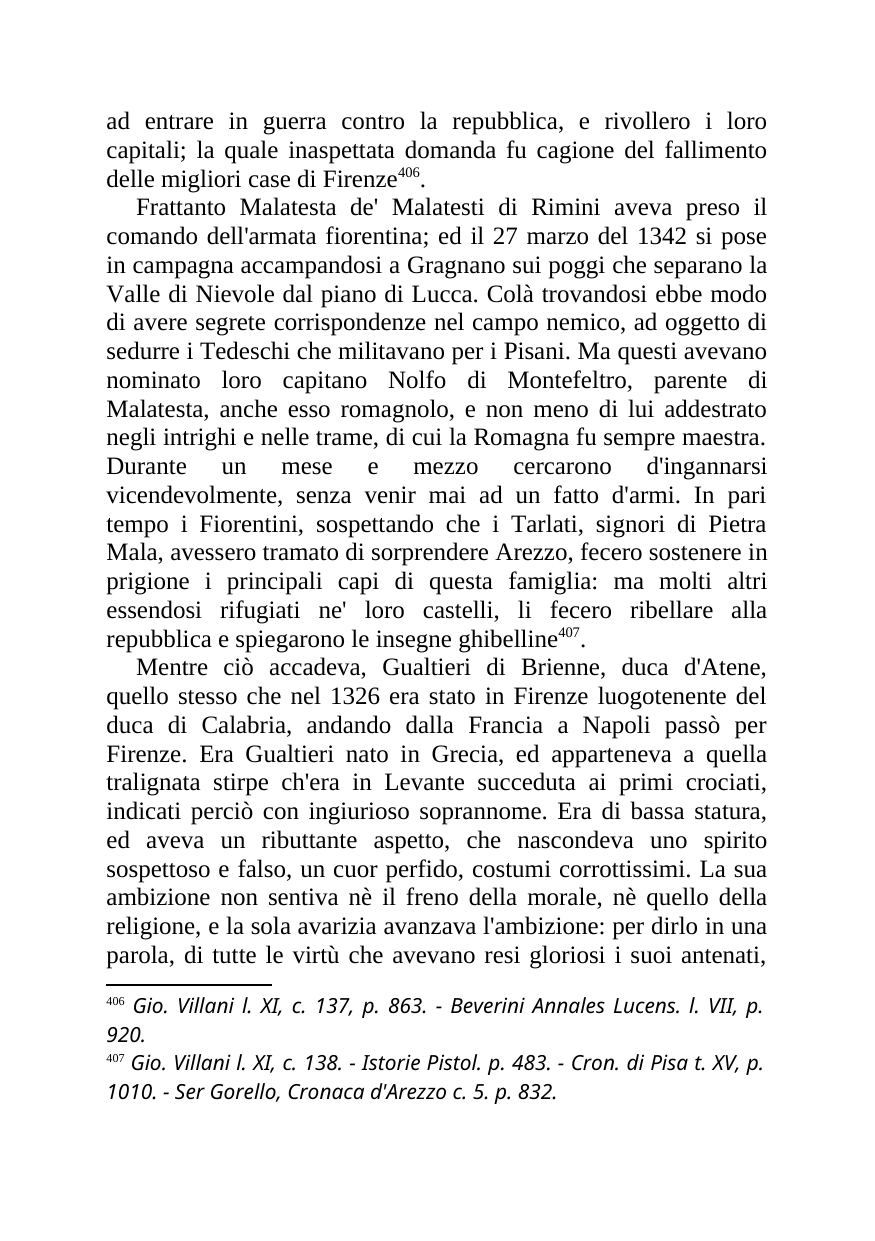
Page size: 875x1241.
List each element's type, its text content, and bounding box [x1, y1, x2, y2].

text ad entrare in guerra contro la repubblica, e rivollero i loro capitali; la quale inaspettata domanda fu cagione del fallimento delle migliori case di Firenze. [106, 106, 768, 192]
text Gio. Villani l. XI, c. 137, p. 863. - Beverini Annales Lucens. l. VII, p. 920. [106, 991, 768, 1048]
text Mentre ciò accadeva, Gualtieri di Brienne, duca d'Atene, quello stesso che nel 1326 era stato in Firenze luogotenente del duca di Calabria, andando dalla Francia a Napoli passò per Firenze. Era Gualtieri nato in Grecia, ed apparteneva a quella tralignata stirpe ch'era in Levante succeduta ai primi crociati, indicati perciò con ingiurioso soprannome. Era di bassa statura, ed aveva un ributtante aspetto, che nascondeva uno spirito sospettoso e falso, un cuor perfido, costumi corrottissimi. La sua ambizione non sentiva nè il freno della morale, nè quello della religione, e la sola avarizia avanzava l'ambizione: per dirlo in una parola, di tutte le virtù che avevano resi gloriosi i suoi antenati, [106, 652, 768, 969]
text Gio. Villani l. XI, c. 138. - Istorie Pistol. p. 483. - Cron. di Pisa t. XV, p. 1010. - Ser Gorello, Cronaca d'Arezzo c. 5. p. 832. [106, 1048, 768, 1105]
text Frattanto Malatesta de' Malatesti di Rimini aveva preso il comando dell'armata fiorentina; ed il 27 marzo del 1342 si pose in campagna accampandosi a Gragnano sui poggi che separano la Valle di Nievole dal piano di Lucca. Colà trovandosi ebbe modo di avere segrete corrispondenze nel campo nemico, ad oggetto di sedurre i Tedeschi che militavano per i Pisani. Ma questi avevano nominato loro capitano Nolfo di Montefeltro, parente di Malatesta, anche esso romagnolo, e non meno di lui addestrato negli intrighi e nelle trame, di cui la Romagna fu sempre maestra. Durante un mese e mezzo cercarono d'ingannarsi vicendevolmente, senza venir mai ad un fatto d'armi. In pari tempo i Fiorentini, sospettando che i Tarlati, signori di Pietra Mala, avessero tramato di sorprendere Arezzo, fecero sostenere in prigione i principali capi di questa famiglia: ma molti altri essendosi rifugiati ne' loro castelli, li fecero ribellare alla repubblica e spiegarono le insegne ghibelline. [106, 192, 768, 652]
